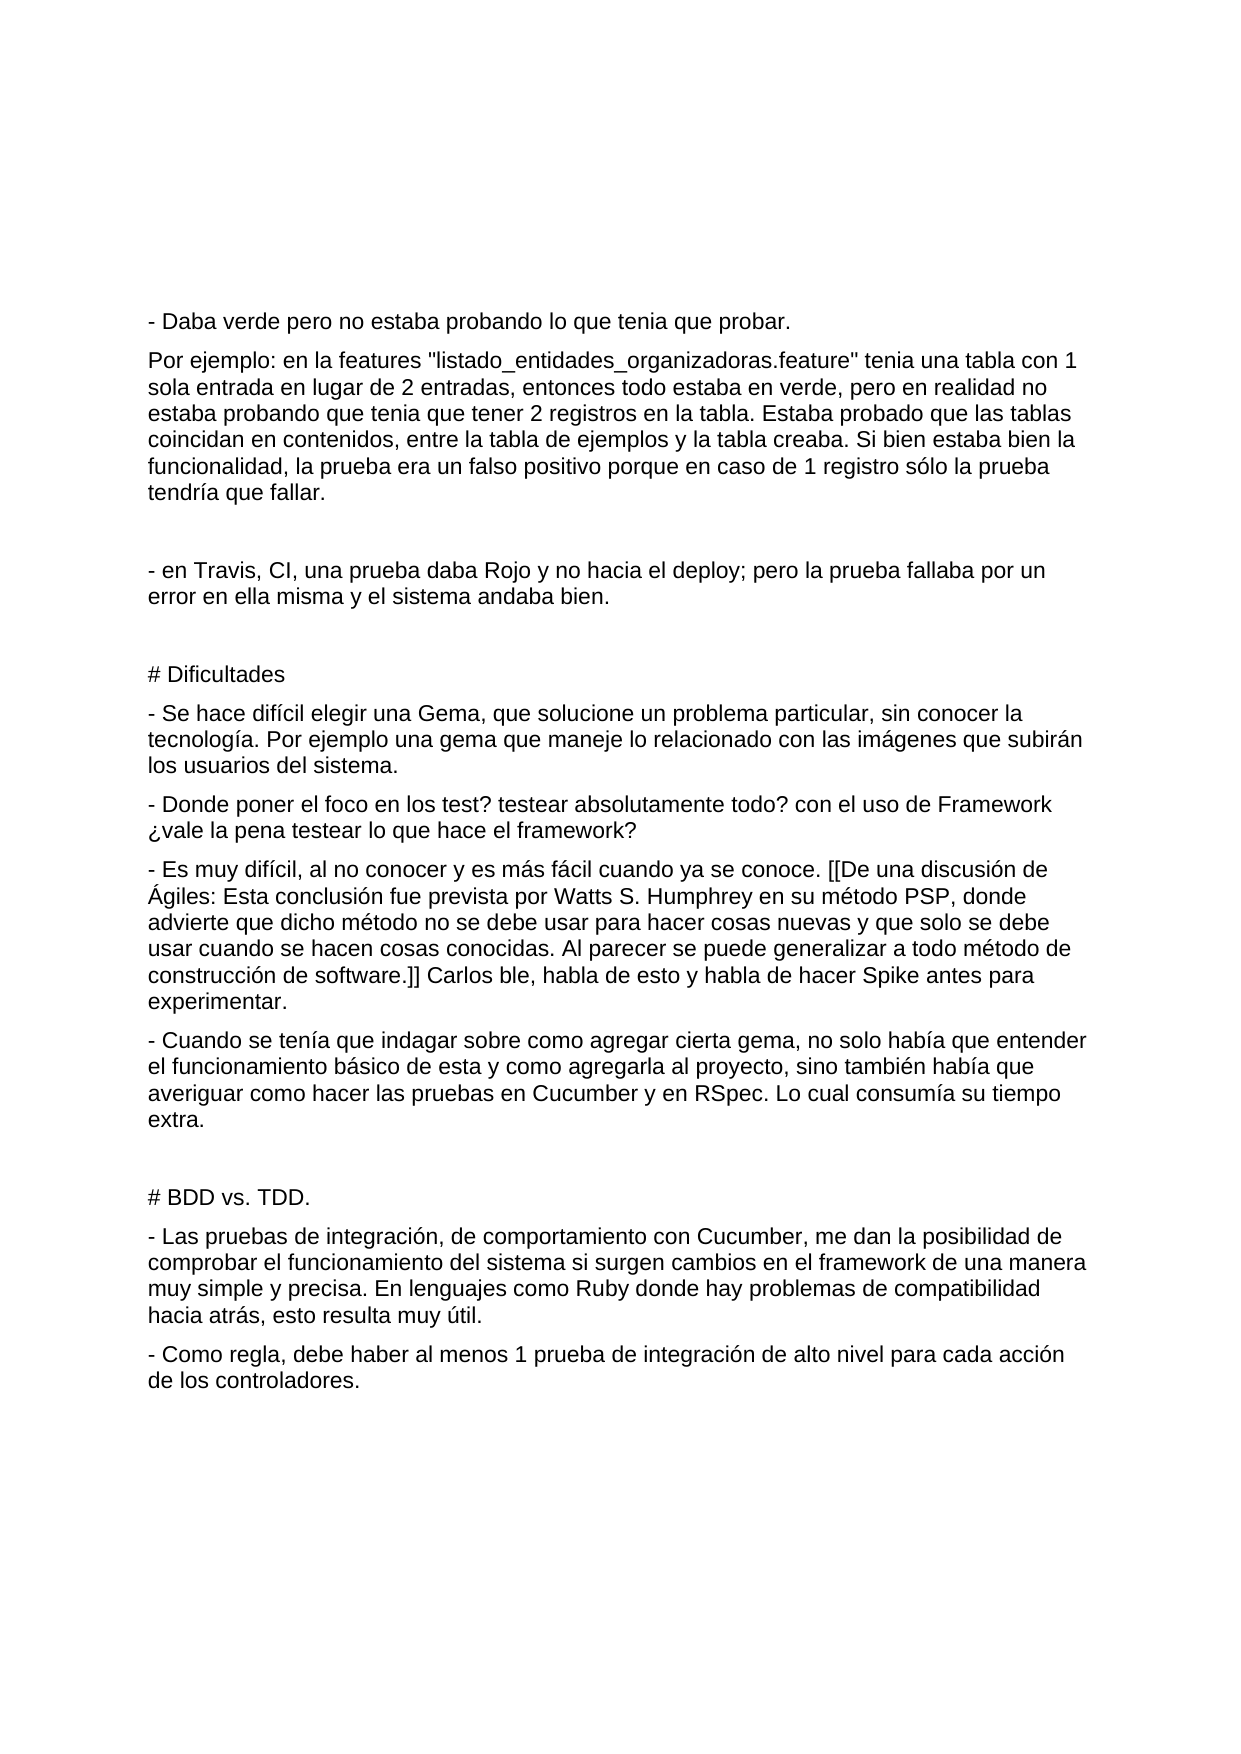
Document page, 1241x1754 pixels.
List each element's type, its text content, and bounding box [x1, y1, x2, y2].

text - Cuando se tenía que indagar sobre como agregar cierta gema, no solo había que entender el funcionamiento básico de esta y como agregarla al proyecto, sino también había que averiguar como hacer las pruebas en Cucumber y en RSpec. Lo cual consumía su tiempo extra. [148, 1027, 1093, 1132]
text Por ejemplo: en la features "listado_entidades_organizadoras.feature" tenia una tabla con 1 sola entrada en lugar de 2 entradas, entonces todo estaba en verde, pero en realidad no estaba probando que tenia que tener 2 registros en la tabla. Estaba probado que las tablas coincidan en contenidos, entre la tabla de ejemplos y la tabla creaba. Si bien estaba bien la funcionalidad, la prueba era un falso positivo porque en caso de 1 registro sólo la prueba tendría que fallar. [148, 347, 1093, 505]
text - Se hace difícil elegir una Gema, que solucione un problema particular, sin conocer la tecnología. Por ejemplo una gema que maneje lo relacionado con las imágenes que subirán los usuarios del sistema. [148, 699, 1093, 779]
text - en Travis, CI, una prueba daba Rojo y no hacia el deploy; pero la prueba fallaba por un error en ella misma y el sistema andaba bien. [148, 557, 1093, 609]
text - Como regla, debe haber al menos 1 prueba de integración de alto nivel para cada acción de los controladores. [148, 1341, 1093, 1393]
text - Las pruebas de integración, de comportamiento con Cucumber, me dan la posibilidad de comprobar el funcionamiento del sistema si surgen cambios en el framework de una manera muy simple y precisa. En lenguajes como Ruby donde hay problemas de compatibilidad hacia atrás, esto resulta muy útil. [148, 1223, 1093, 1328]
text # BDD vs. TDD. [148, 1184, 1093, 1210]
text - Daba verde pero no estaba probando lo que tenia que probar. [148, 308, 1093, 335]
text # Dificultades [148, 661, 1093, 687]
text - Es muy difícil, al no conocer y es más fácil cuando ya se conoce. [[De una discusión de Ágiles: Esta conclusión fue prevista por Watts S. Humphrey en su método PSP, donde advierte que dicho método no se debe usar para hacer cosas nuevas y que solo se debe usar cuando se hacen cosas conocidas. Al parecer se puede generalizar a todo método de construcción de software.]] Carlos ble, habla de esto y habla de hacer Spike antes para experimentar. [148, 856, 1093, 1014]
text - Donde poner el foco en los test? testear absolutamente todo? con el uso de Framework ¿vale la pena testear lo que hace el framework? [148, 791, 1093, 844]
